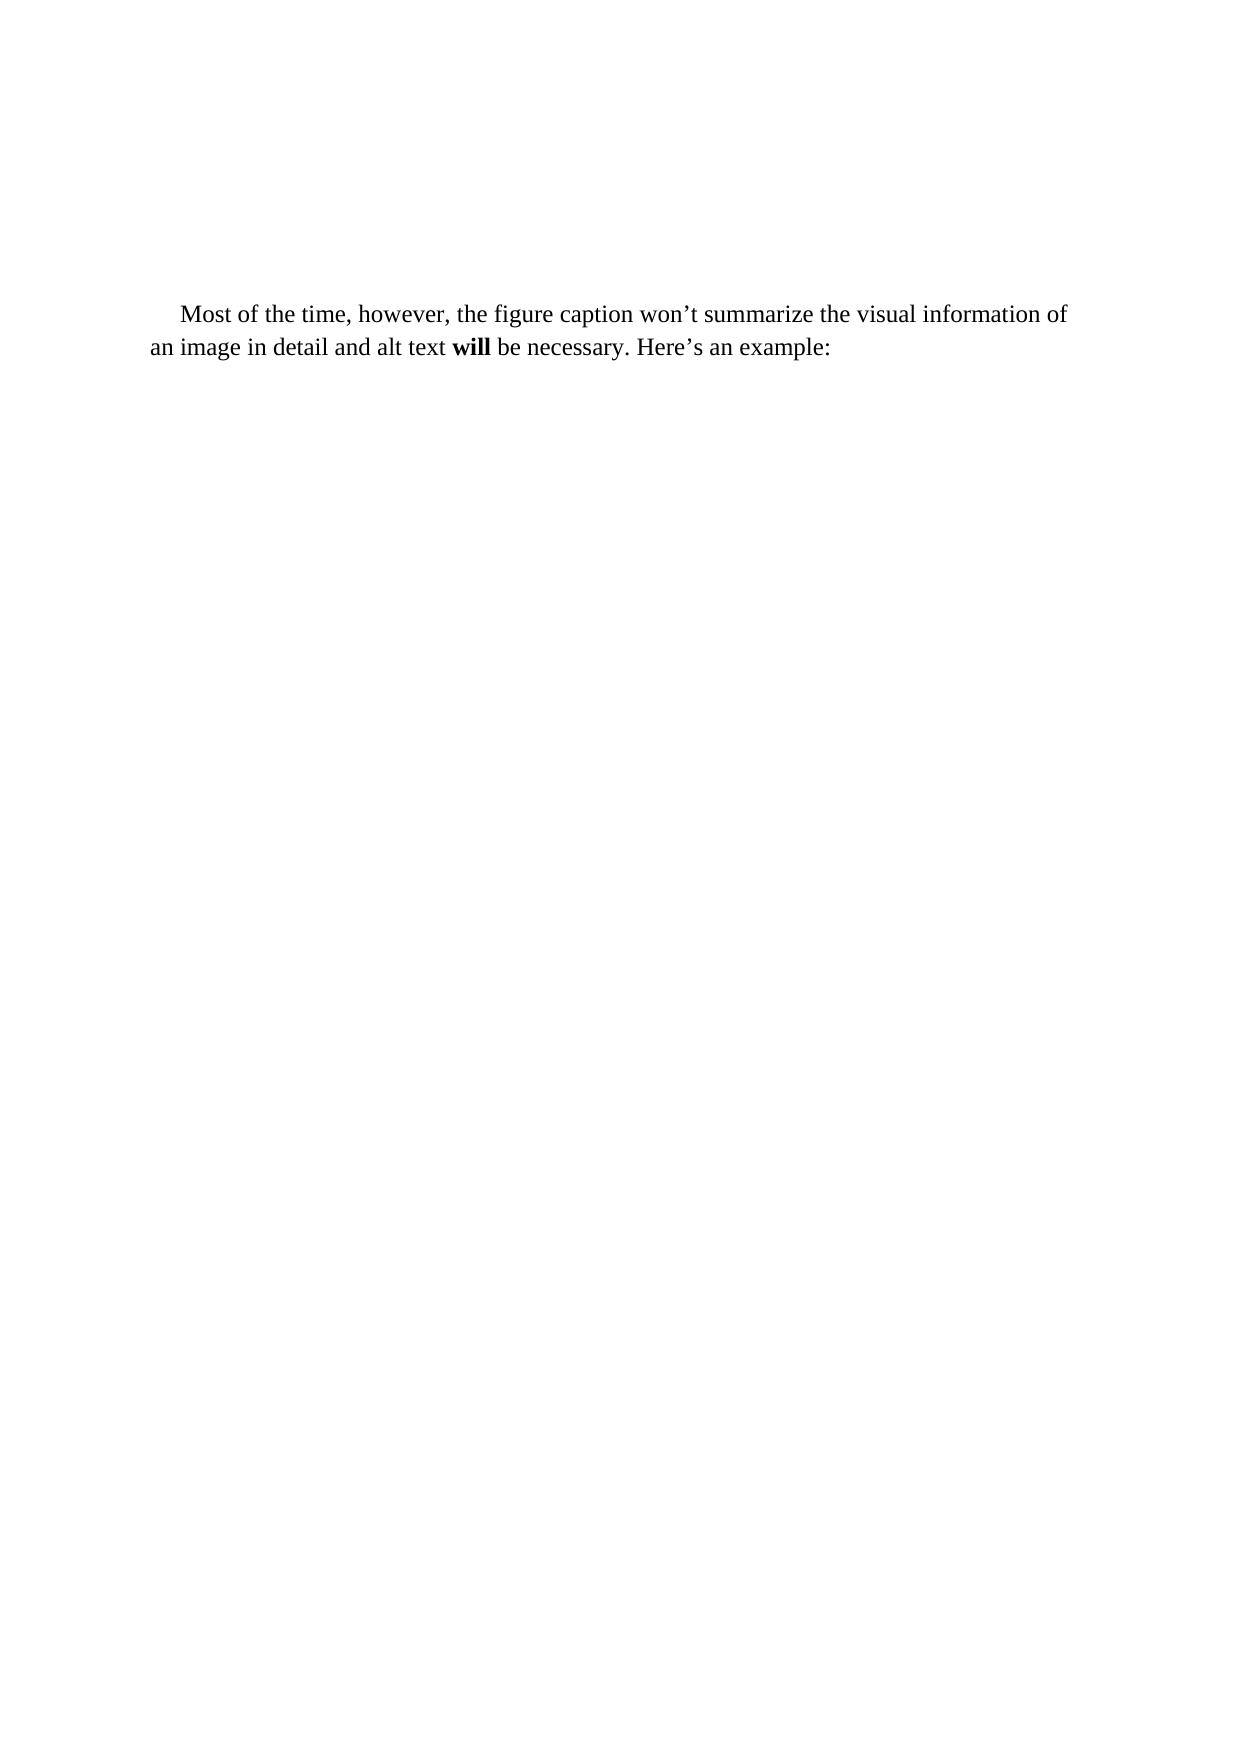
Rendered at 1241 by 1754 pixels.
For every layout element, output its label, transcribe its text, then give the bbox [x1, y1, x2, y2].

text Most of the time, however, the figure caption won’t summarize the visual information of an image in detail and alt text will be necessary. Here’s an example: [150, 299, 1090, 361]
